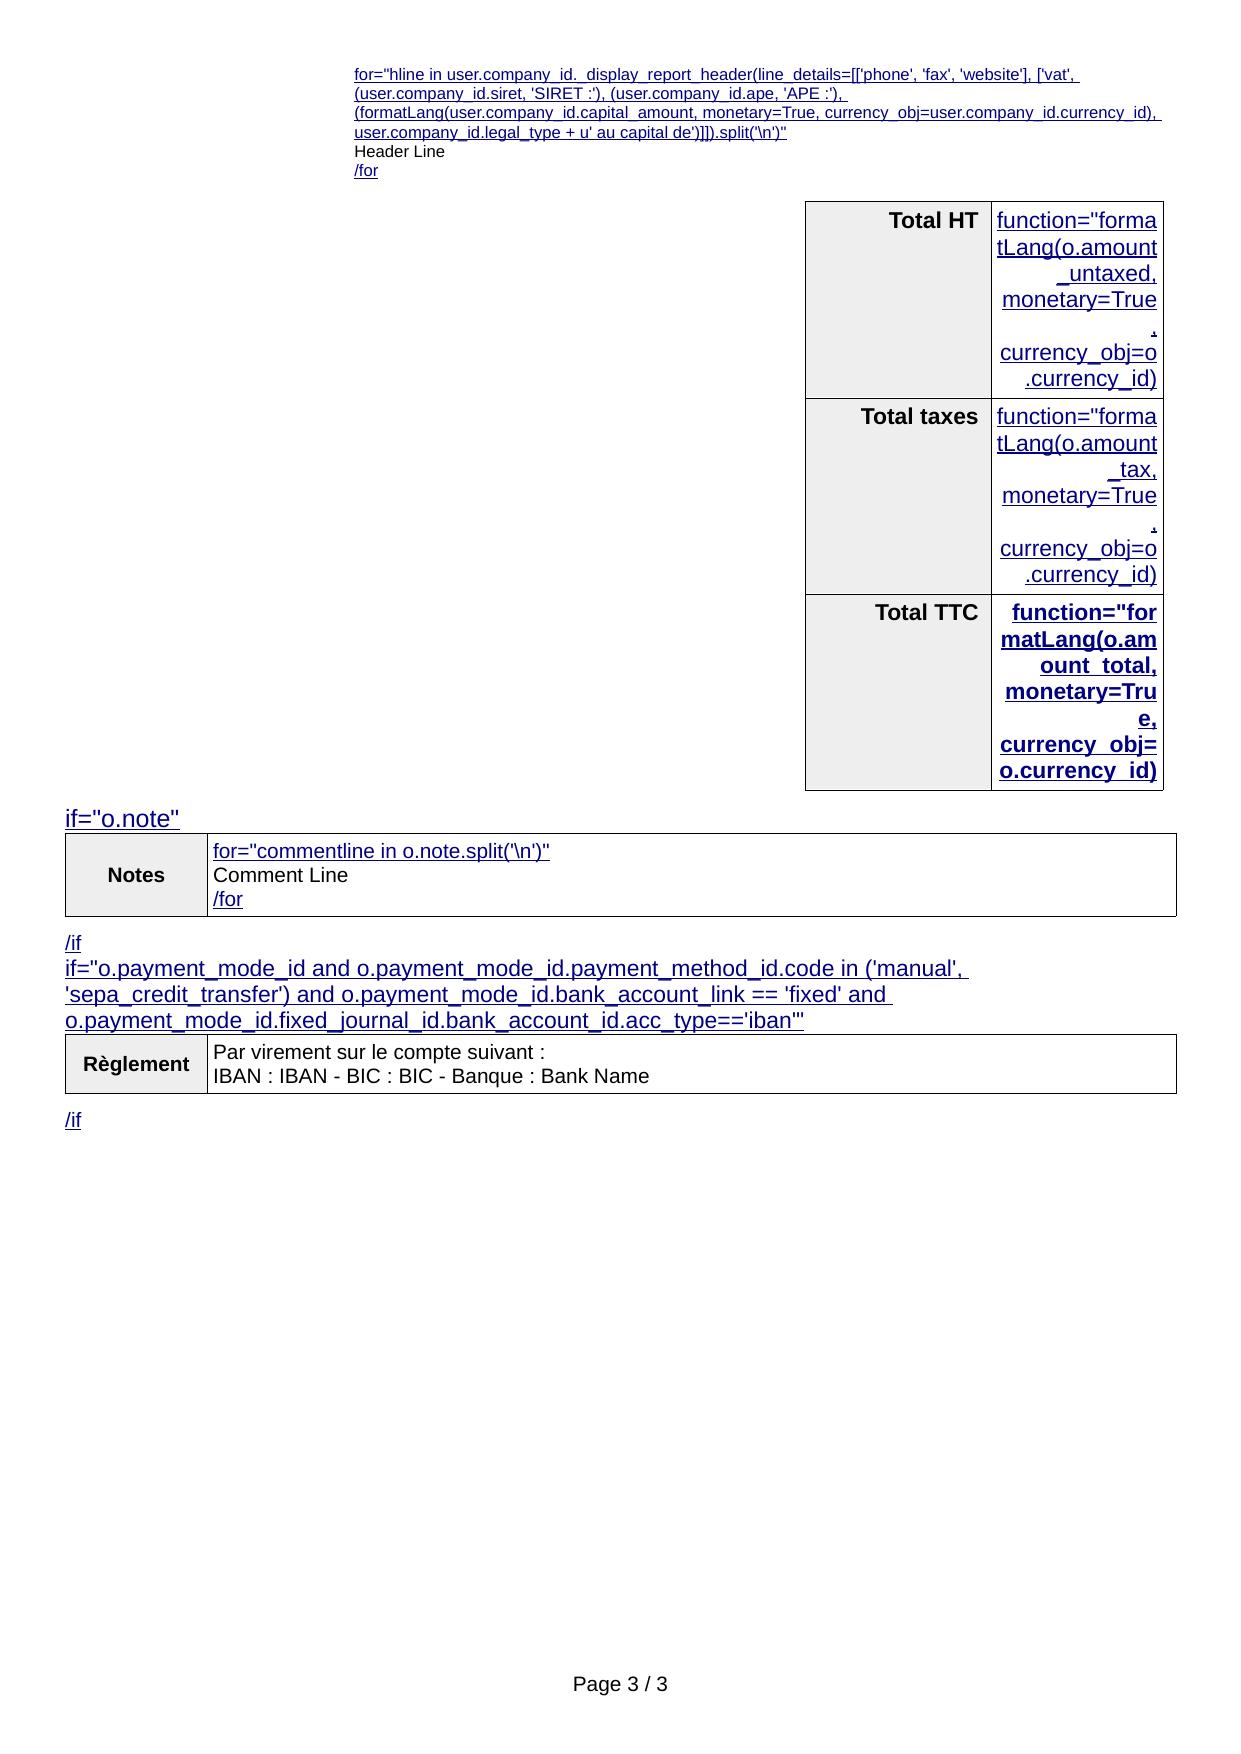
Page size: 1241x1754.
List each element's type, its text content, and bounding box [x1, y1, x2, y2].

table_header [66, 201, 627, 790]
table_header Notes [66, 834, 207, 916]
table_header Règlement [66, 1035, 207, 1093]
table_cell function="formatLang(o.amount_total, monetary=True, currency_obj=o.currency_id) [992, 595, 1163, 789]
table_header Total HT [806, 202, 991, 397]
table_header function="formatLang(o.amount_untaxed, monetary=True, currency_obj=o.currency_id) [992, 202, 1163, 397]
table_header for="commentline in o.note.split('\n')" Comment Line /for [208, 834, 1176, 916]
text if="o.note" [65, 804, 1175, 833]
table_header Par virement sur le compte suivant : IBAN : IBAN - BIC : BIC - Banque : Bank Name [208, 1035, 1176, 1093]
table_cell Total TTC [806, 595, 991, 789]
text if="o.payment_mode_id and o.payment_mode_id.payment_method_id.code in ('manual', 'sepa_credit_transfer') and o.payment_mode_id.bank_account_link == 'fixed' and o.payment_mode_id.fixed_journal_id.bank_account_id.acc_type=='iban'" [65, 955, 1175, 1034]
text /if [65, 931, 1175, 955]
table_cell function="formatLang(o.amount_tax, monetary=True, currency_obj=o.currency_id) [992, 399, 1163, 593]
text /if [65, 1108, 1175, 1132]
table_header [733, 201, 805, 790]
table_cell Total taxes [806, 399, 991, 593]
table_header [627, 201, 733, 790]
